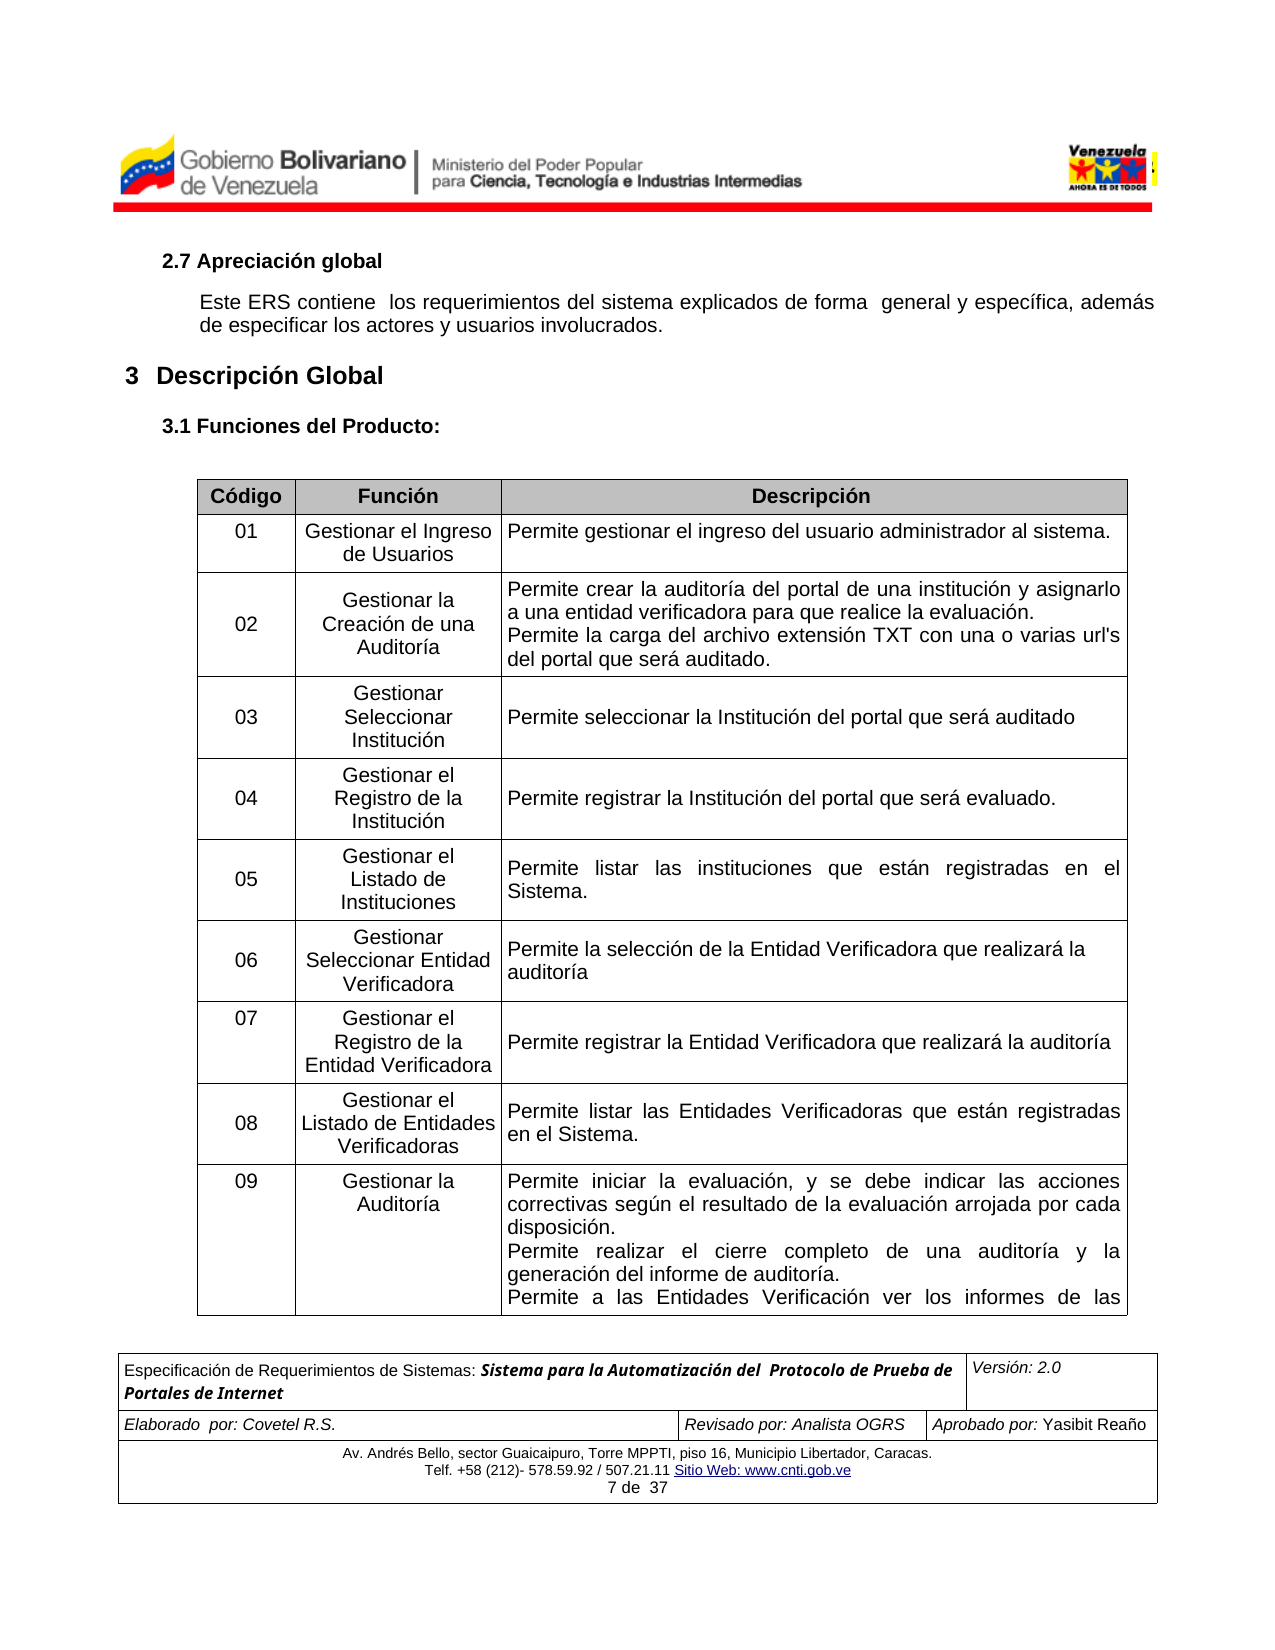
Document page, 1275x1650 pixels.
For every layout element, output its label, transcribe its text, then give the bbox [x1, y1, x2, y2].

table_header Código [198, 480, 295, 514]
table_header Descripción [502, 480, 1127, 514]
table_cell 07 [198, 1002, 295, 1082]
table_cell 03 [198, 677, 295, 757]
table_cell Permite listar las instituciones que están registradas en el Sistema. [502, 840, 1127, 920]
table_cell Gestionar la Auditoría [296, 1165, 501, 1314]
subtitle Apreciación global [156, 250, 1157, 273]
table_cell 05 [198, 840, 295, 920]
table_cell Permite gestionar el ingreso del usuario administrador al sistema. [502, 515, 1127, 572]
table_cell Gestionar Seleccionar Entidad Verificadora [296, 921, 501, 1001]
table_cell Permite iniciar la evaluación, y se debe indicar las acciones correctivas según el resultado de la evaluación arrojada por cada disposición. Permite realizar el cierre completo de una auditoría y la generación del informe de auditoría. Permite a las Entidades Verificación ver los informes de las [502, 1165, 1127, 1314]
table_cell 06 [198, 921, 295, 1001]
table_cell Gestionar el Registro de la Entidad Verificadora [296, 1002, 501, 1082]
picture [113, 126, 1153, 212]
table_cell Gestionar la Creación de una Auditoría [296, 573, 501, 676]
subtitle Descripción Global [118, 362, 1157, 390]
table_cell 04 [198, 759, 295, 839]
table_cell Gestionar el Ingreso de Usuarios [296, 515, 501, 572]
table_cell 08 [198, 1084, 295, 1164]
table_cell Permite seleccionar la Institución del portal que será auditado [502, 677, 1127, 757]
table_cell 01 [198, 515, 295, 572]
table_cell Permite registrar la Institución del portal que será evaluado. [502, 759, 1127, 839]
table_cell 02 [198, 573, 295, 676]
table_cell Gestionar el Registro de la Institución [296, 759, 501, 839]
table_header Función [296, 480, 501, 514]
table_cell Gestionar el Listado de Instituciones [296, 840, 501, 920]
table_cell Gestionar el Listado de Entidades Verificadoras [296, 1084, 501, 1164]
subtitle Funciones del Producto: [156, 415, 1157, 438]
table_cell Permite la selección de la Entidad Verificadora que realizará la auditoría [502, 921, 1127, 1001]
table_cell Gestionar Seleccionar Institución [296, 677, 501, 757]
table_cell Permite registrar la Entidad Verificadora que realizará la auditoría [502, 1002, 1127, 1082]
text Este ERS contiene los requerimientos del sistema explicados de forma general y específica, además de especificar los actores y usuarios involucrados. [199, 291, 1157, 337]
table_cell Permite crear la auditoría del portal de una institución y asignarlo a una entidad verificadora para que realice la evaluación. Permite la carga del archivo extensión TXT con una o varias url's del portal que será auditado. [502, 573, 1127, 676]
table_cell Permite listar las Entidades Verificadoras que están registradas en el Sistema. [502, 1084, 1127, 1164]
table_cell 09 [198, 1165, 295, 1314]
